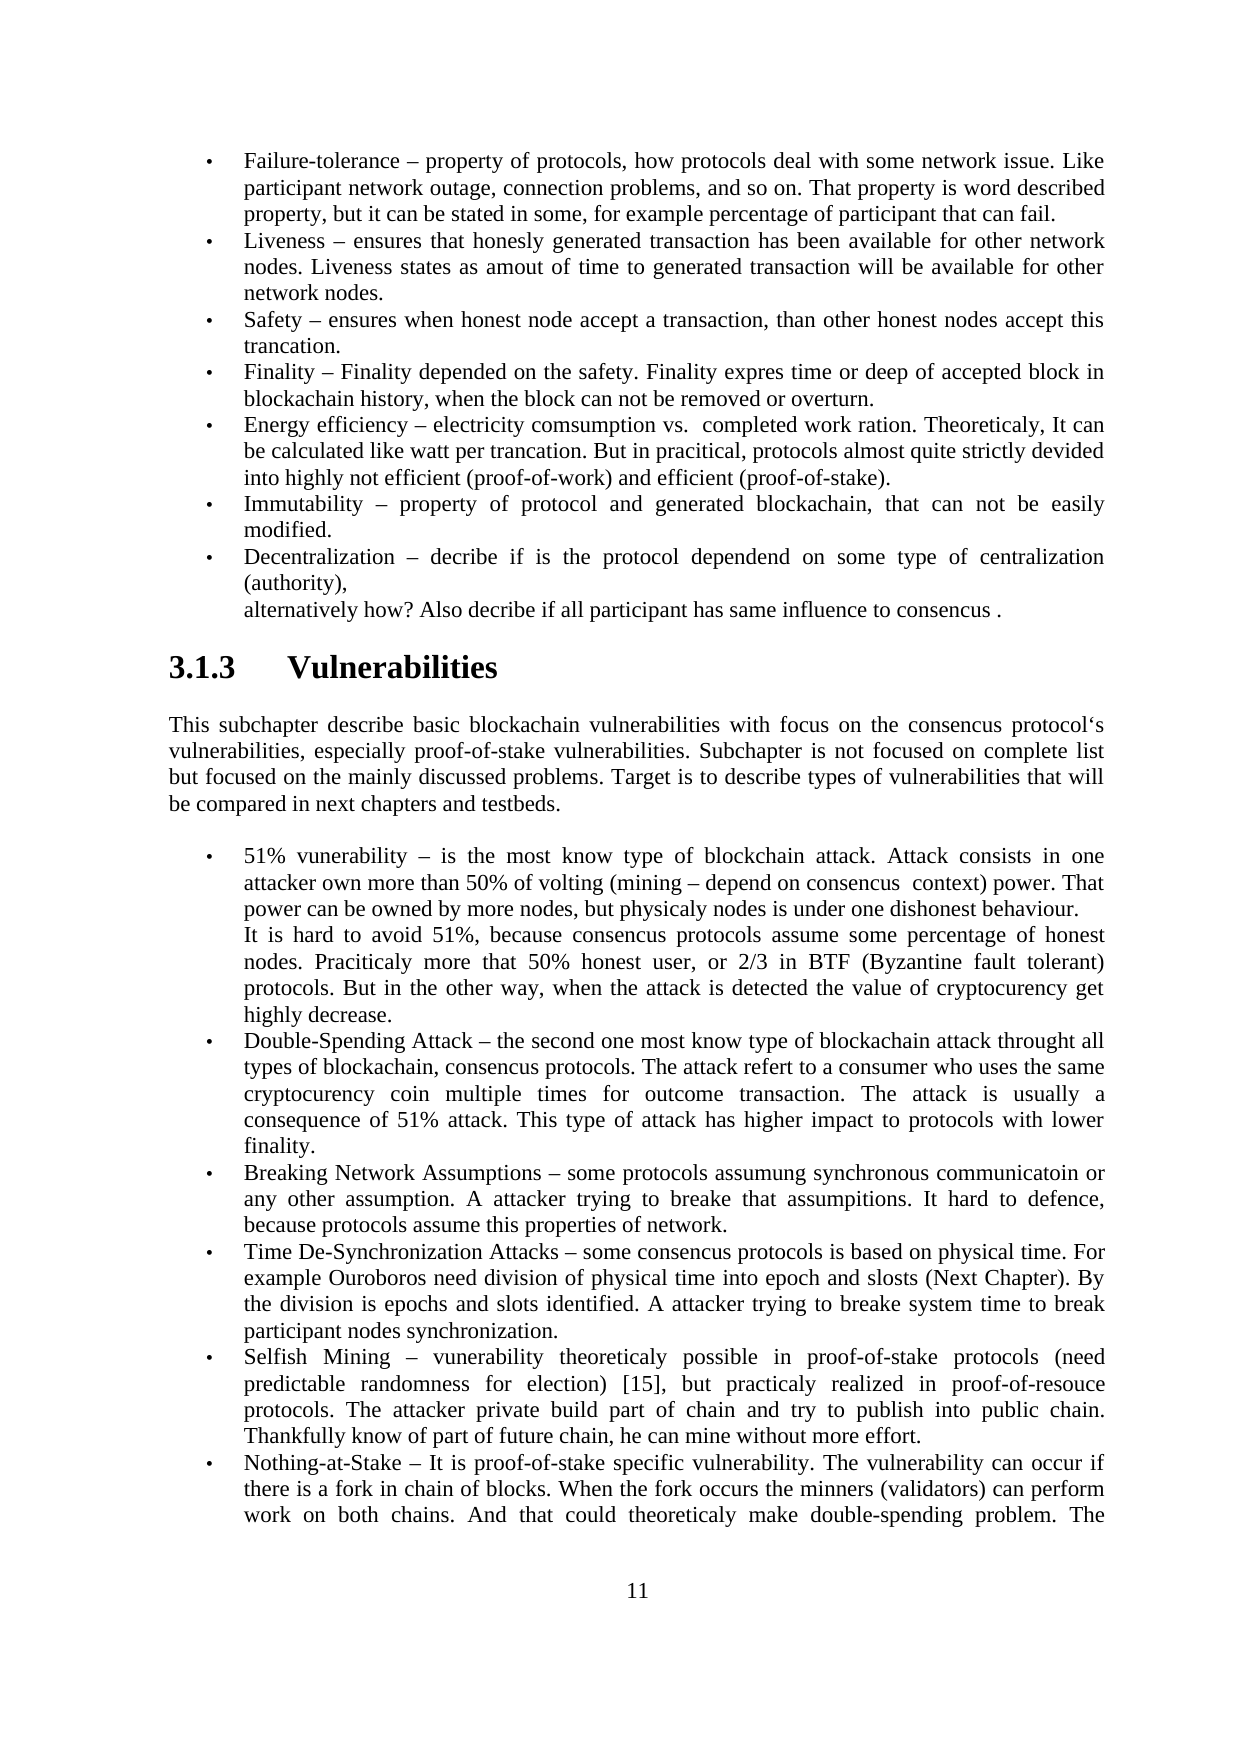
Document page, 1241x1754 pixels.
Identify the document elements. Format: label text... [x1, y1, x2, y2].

list Energy efficiency – electricity comsumption vs. completed work ration. Theoreticaly, It can be calculated like watt per trancation. But in pracitical, protocols almost quite strictly devided into highly not efficient (proof-of-work) and efficient (proof-of-stake). [206, 411, 1106, 490]
list Safety – ensures when honest node accept a transaction, than other honest nodes accept this trancation. [206, 306, 1106, 358]
text This subchapter describe basic blockachain vulnerabilities with focus on the consencus protocol‘s vulnerabilities, especially proof-of-stake vulnerabilities. Subchapter is not focused on complete list but focused on the mainly discussed problems. Target is to describe types of vulnerabilities that will be compared in next chapters and testbeds. [169, 711, 1106, 816]
list Decentralization – decribe if is the protocol dependend on some type of centralization (authority), [206, 543, 1106, 596]
list Finality – Finality depended on the safety. Finality expres time or deep of accepted block in blockachain history, when the block can not be removed or overturn. [206, 358, 1106, 411]
list Failure-tolerance – property of protocols, how protocols deal with some network issue. Like participant network outage, connection problems, and so on. That property is word described property, but it can be stated in some, for example percentage of participant that can fail. [206, 148, 1106, 227]
list Breaking Network Assumptions – some protocols assumung synchronous communicatoin or any other assumption. A attacker trying to breake that assumpitions. It hard to defence, because protocols assume this properties of network. [206, 1159, 1106, 1238]
list 51% vunerability – is the most know type of blockchain attack. Attack consists in one attacker own more than 50% of volting (mining – depend on consencus context) power. That power can be owned by more nodes, but physicaly nodes is under one dishonest behaviour. [206, 842, 1106, 922]
subtitle Vulnerabilities [169, 647, 1106, 685]
list Double-Spending Attack – the second one most know type of blockachain attack throught all types of blockachain, consencus protocols. The attack refert to a consumer who uses the same cryptocurency coin multiple times for outcome transaction. The attack is usually a consequence of 51% attack. This type of attack has higher impact to protocols with lower finality. [206, 1027, 1106, 1159]
list Immutability – property of protocol and generated blockachain, that can not be easily modified. [206, 490, 1106, 543]
list alternatively how? Also decribe if all participant has same influence to consencus . [206, 596, 1106, 622]
list Time De-Synchronization Attacks – some consencus protocols is based on physical time. For example Ouroboros need division of physical time into epoch and slosts (Next Chapter). By the division is epochs and slots identified. A attacker trying to breake system time to break participant nodes synchronization. [206, 1238, 1106, 1343]
list It is hard to avoid 51%, because consencus protocols assume some percentage of honest nodes. Praciticaly more that 50% honest user, or 2/3 in BTF (Byzantine fault tolerant) protocols. But in the other way, when the attack is detected the value of cryptocurency get highly decrease. [206, 922, 1106, 1027]
list Selfish Mining – vunerability theoreticaly possible in proof-of-stake protocols (need predictable randomness for election) [15], but practicaly realized in proof-of-resouce protocols. The attacker private build part of chain and try to publish into public chain. Thankfully know of part of future chain, he can mine without more effort. [206, 1343, 1106, 1449]
list Liveness – ensures that honesly generated transaction has been available for other network nodes. Liveness states as amout of time to generated transaction will be available for other network nodes. [206, 227, 1106, 306]
list Nothing-at-Stake – It is proof-of-stake specific vulnerability. The vulnerability can occur if there is a fork in chain of blocks. When the fork occurs the minners (validators) can perform work on both chains. And that could theoreticaly make double-spending problem. The [206, 1449, 1106, 1528]
